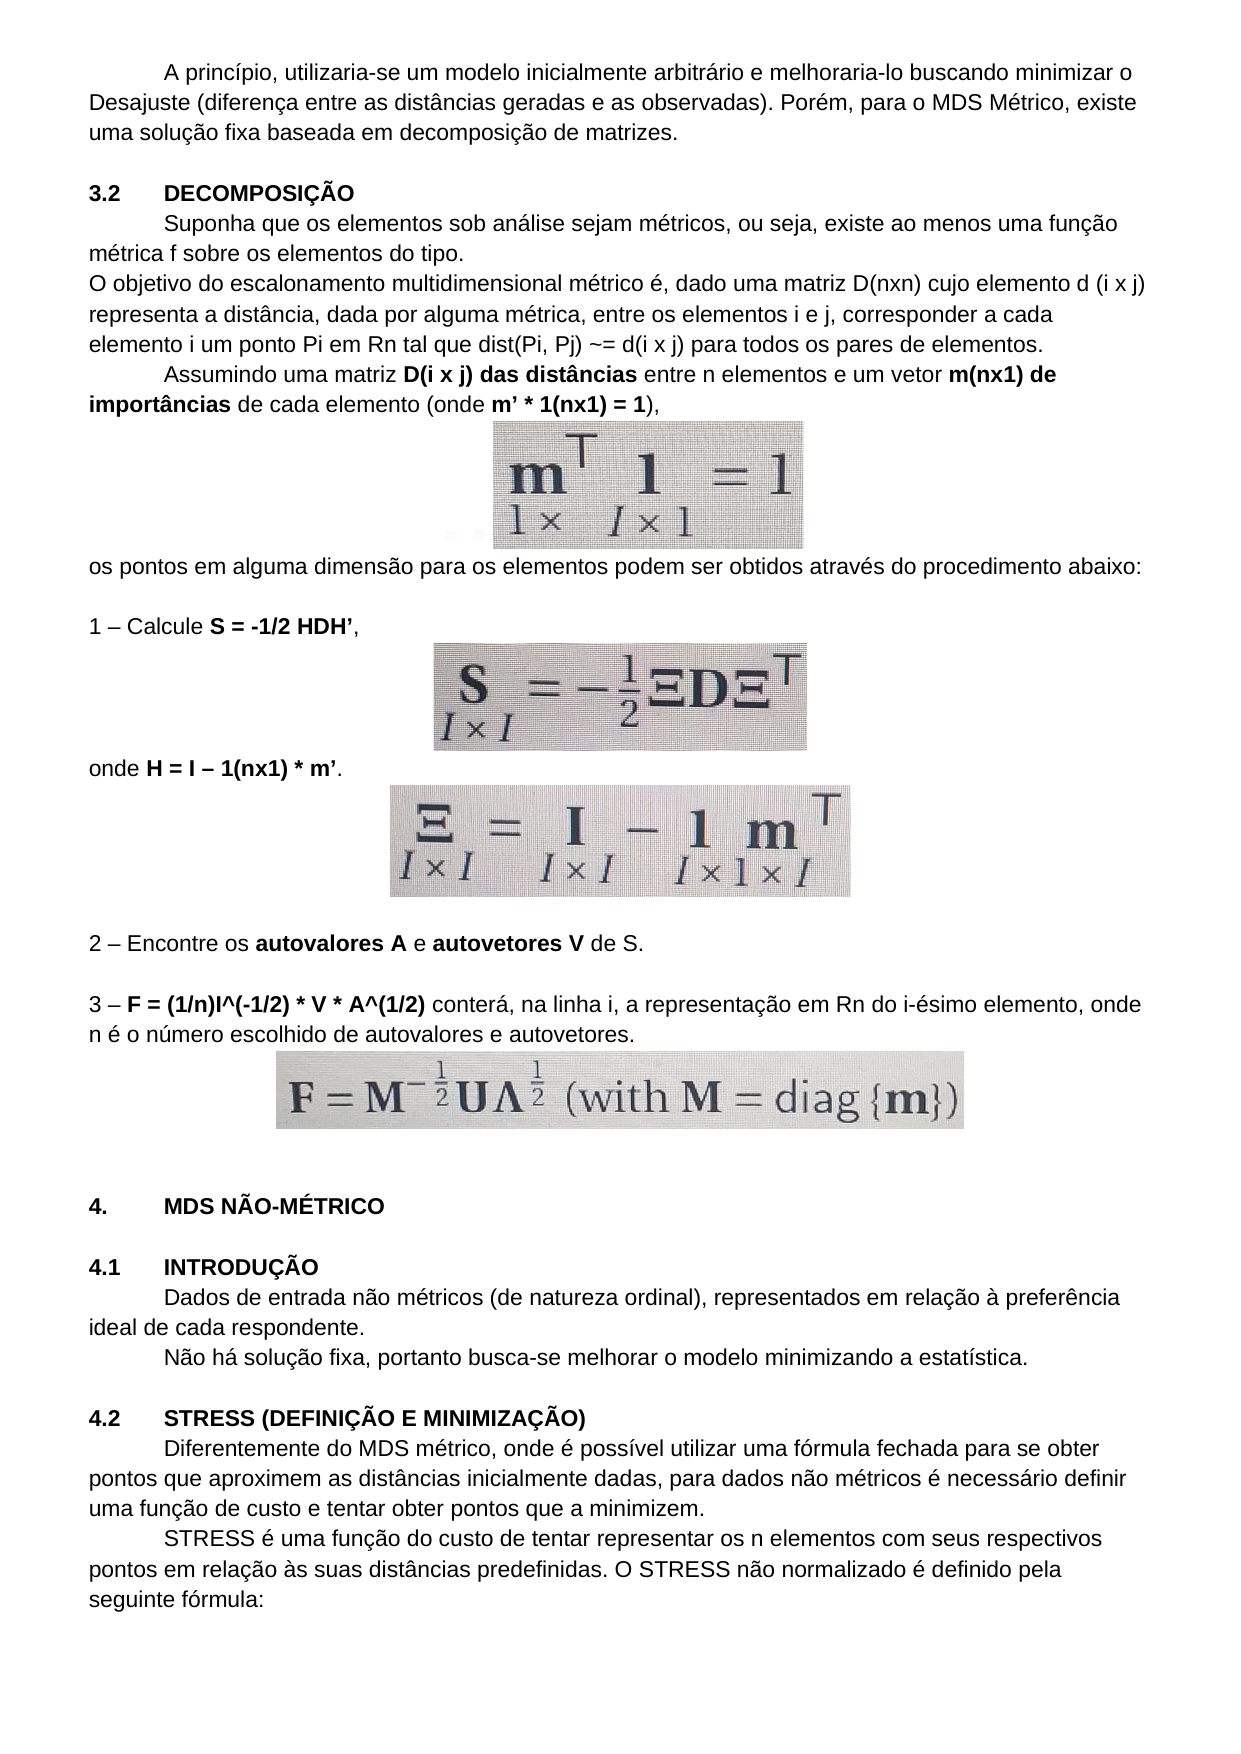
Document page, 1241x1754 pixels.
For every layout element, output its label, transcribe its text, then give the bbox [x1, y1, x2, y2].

text Diferentemente do MDS métrico, onde é possível utilizar uma fórmula fechada para se obter pontos que aproximem as distâncias inicialmente dadas, para dados não métricos é necessário definir uma função de custo e tentar obter pontos que a minimizem. [88, 1435, 1152, 1521]
text 3.2 DECOMPOSIÇÃO [88, 180, 1152, 206]
text Não há solução fixa, portanto busca-se melhorar o modelo minimizando a estatística. [88, 1344, 1152, 1370]
text os pontos em alguma dimensão para os elementos podem ser obtidos através do procedimento abaixo: [88, 553, 1152, 579]
text onde H = I – 1(nx1) * m’. [88, 755, 1152, 781]
picture [436, 421, 804, 549]
picture [389, 785, 851, 897]
text 2 – Encontre os autovalores A e autovetores V de S. [88, 930, 1152, 957]
picture [276, 1051, 965, 1129]
text 4.1 INTRODUÇÃO [88, 1253, 1152, 1280]
text O objetivo do escalonamento multidimensional métrico é, dado uma matriz D(nxn) cujo elemento d (i x j) representa a distância, dada por alguma métrica, entre os elementos i e j, corresponder a cada elemento i um ponto Pi em Rn tal que dist(Pi, Pj) ~= d(i x j) para todos os pares de elementos. [88, 270, 1152, 357]
text Assumindo uma matriz D(i x j) das distâncias entre n elementos e um vetor m(nx1) de importâncias de cada elemento (onde m’ * 1(nx1) = 1), [88, 361, 1152, 418]
picture [433, 643, 807, 751]
text Suponha que os elementos sob análise sejam métricos, ou seja, existe ao menos uma função métrica f sobre os elementos do tipo. [88, 210, 1152, 267]
text 1 – Calcule S = -1/2 HDH’, [88, 613, 1152, 639]
text 3 – F = (1/n)I^(-1/2) * V * A^(1/2) conterá, na linha i, a representação em Rn do i-ésimo elemento, onde n é o número escolhido de autovalores e autovetores. [88, 991, 1152, 1047]
text 4.2 STRESS (DEFINIÇÃO E MINIMIZAÇÃO) [88, 1404, 1152, 1431]
text STRESS é uma função do custo de tentar representar os n elementos com seus respectivos pontos em relação às suas distâncias predefinidas. O STRESS não normalizado é definido pela seguinte fórmula: [88, 1525, 1152, 1612]
list MDS NÃO-MÉTRICO [88, 1193, 1152, 1219]
text A princípio, utilizaria-se um modelo inicialmente arbitrário e melhoraria-lo buscando minimizar o Desajuste (diferença entre as distâncias geradas e as observadas). Porém, para o MDS Métrico, existe uma solução fixa baseada em decomposição de matrizes. [88, 59, 1152, 146]
text Dados de entrada não métricos (de natureza ordinal), representados em relação à preferência ideal de cada respondente. [88, 1284, 1152, 1340]
